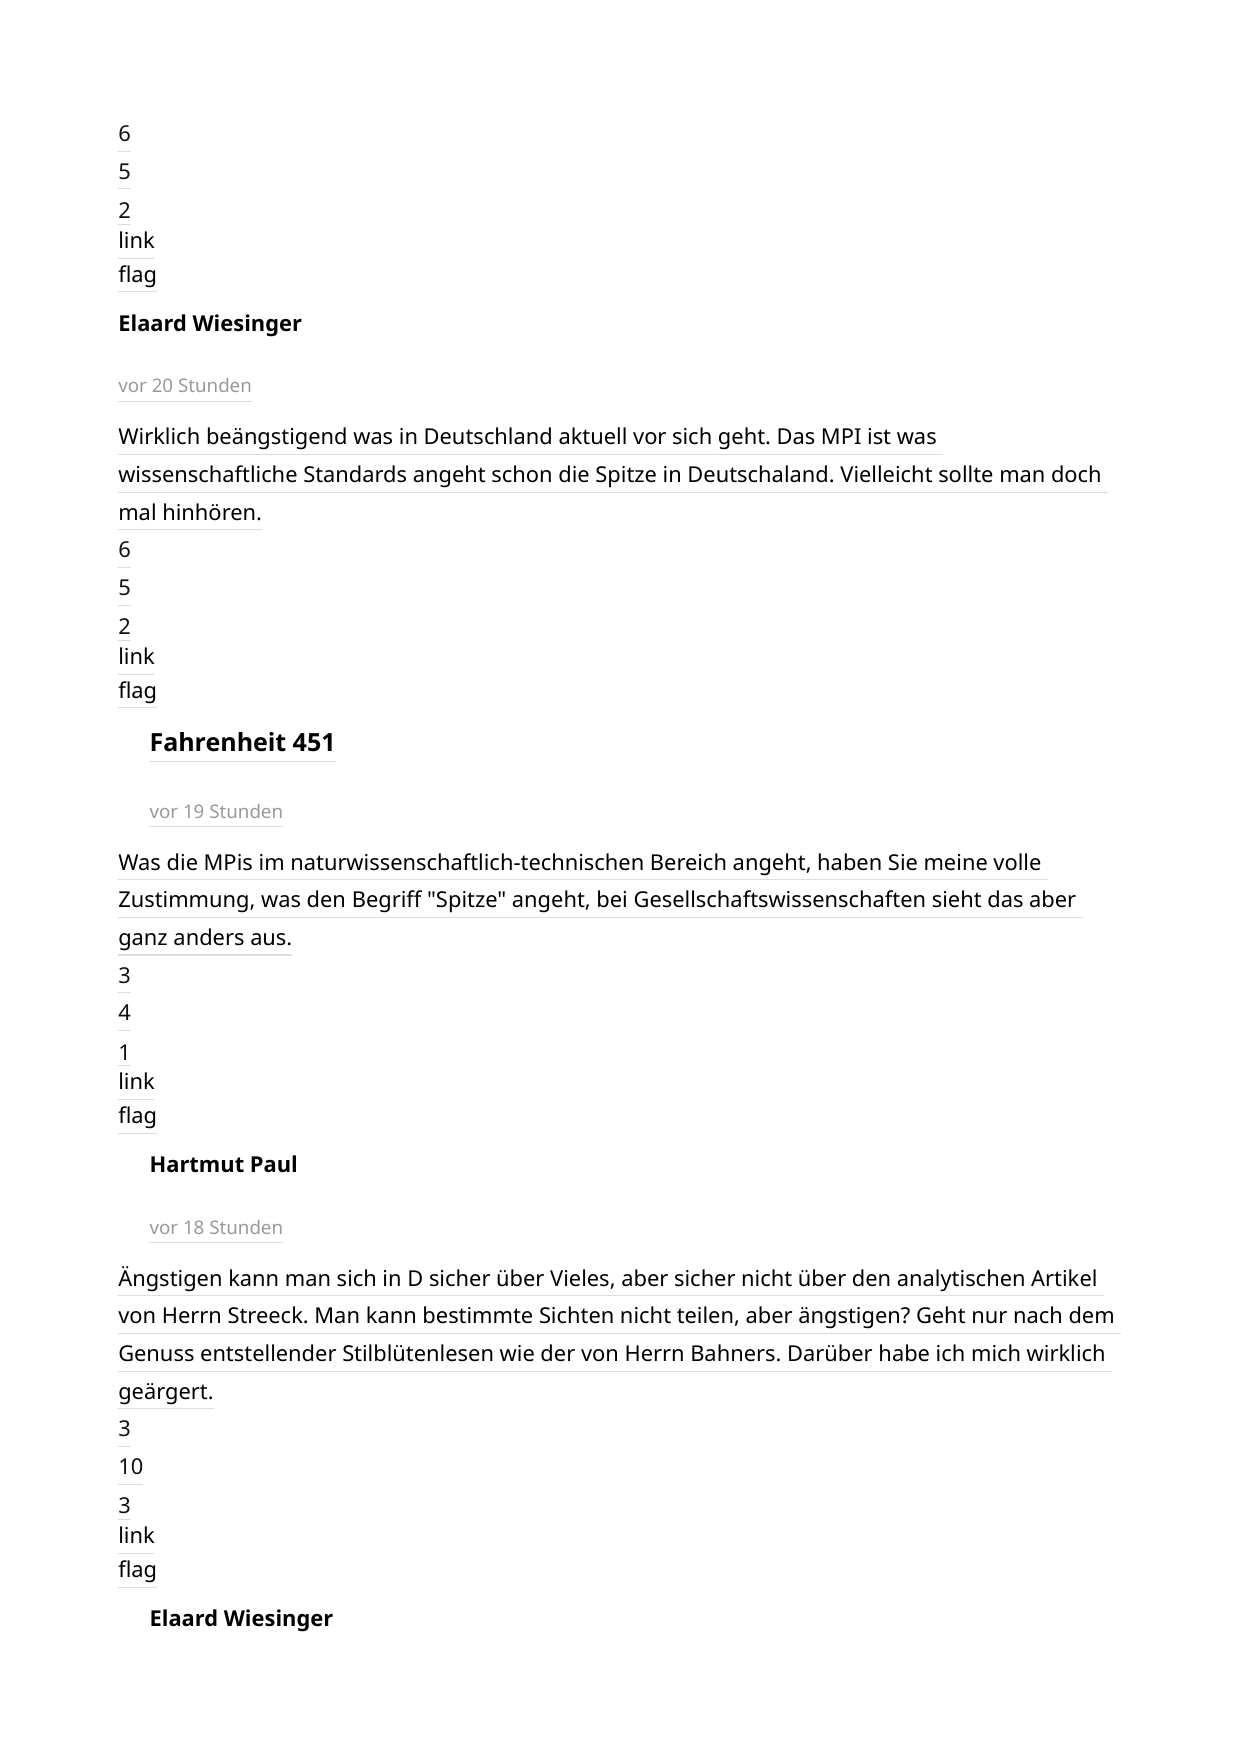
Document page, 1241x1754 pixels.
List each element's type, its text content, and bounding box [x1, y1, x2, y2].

text flag [118, 675, 1122, 708]
text link [118, 1066, 1122, 1100]
text flag [118, 259, 1122, 292]
text link [118, 641, 1122, 675]
text 5 [118, 156, 1122, 189]
text 5 [118, 572, 1122, 606]
text link [118, 225, 1122, 259]
text 2 [118, 193, 1122, 225]
text Hartmut Paul [149, 1149, 1122, 1179]
text flag [118, 1554, 1122, 1588]
text 2 [118, 610, 1122, 641]
text Was die MPis im naturwissenschaftlich-technischen Bereich angeht, haben Sie meine volle Zustimmung, was den Begriff "Spitze" angeht, bei Gesellschaftswissenschaften sieht das aber ganz anders aus. [118, 846, 1122, 956]
text 4 [118, 997, 1122, 1031]
text Ängstigen kann man sich in D sicher über Vieles, aber sicher nicht über den analytischen Artikel von Herrn Streeck. Man kann bestimmte Sichten nicht teilen, aber ängstigen? Geht nur nach dem [118, 1263, 1122, 1333]
text Elaard Wiesinger [149, 1603, 1122, 1633]
text Genuss entstellender Stilblütenlesen wie der von Herrn Bahners. Darüber habe ich mich wirklich geärgert. [118, 1334, 1122, 1409]
text 10 [118, 1451, 1122, 1485]
text Fahrenheit 451 [149, 724, 1122, 762]
text link [118, 1520, 1122, 1554]
text vor 20 Stunden [118, 373, 1117, 402]
text Wirklich beängstigend was in Deutschland aktuell vor sich geht. Das MPI ist was wissenschaftliche Standards angeht schon die Spitze in Deutschaland. Vielleicht sollte man doch mal hinhören. [118, 421, 1122, 530]
text 3 [118, 959, 1122, 993]
text Elaard Wiesinger [118, 308, 1122, 338]
text vor 18 Stunden [149, 1214, 1117, 1243]
text flag [118, 1100, 1122, 1134]
text 3 [118, 1489, 1122, 1520]
text 6 [118, 118, 1122, 152]
text 6 [118, 534, 1122, 568]
text vor 19 Stunden [149, 798, 1117, 827]
text 1 [118, 1035, 1122, 1066]
text 3 [118, 1413, 1122, 1447]
